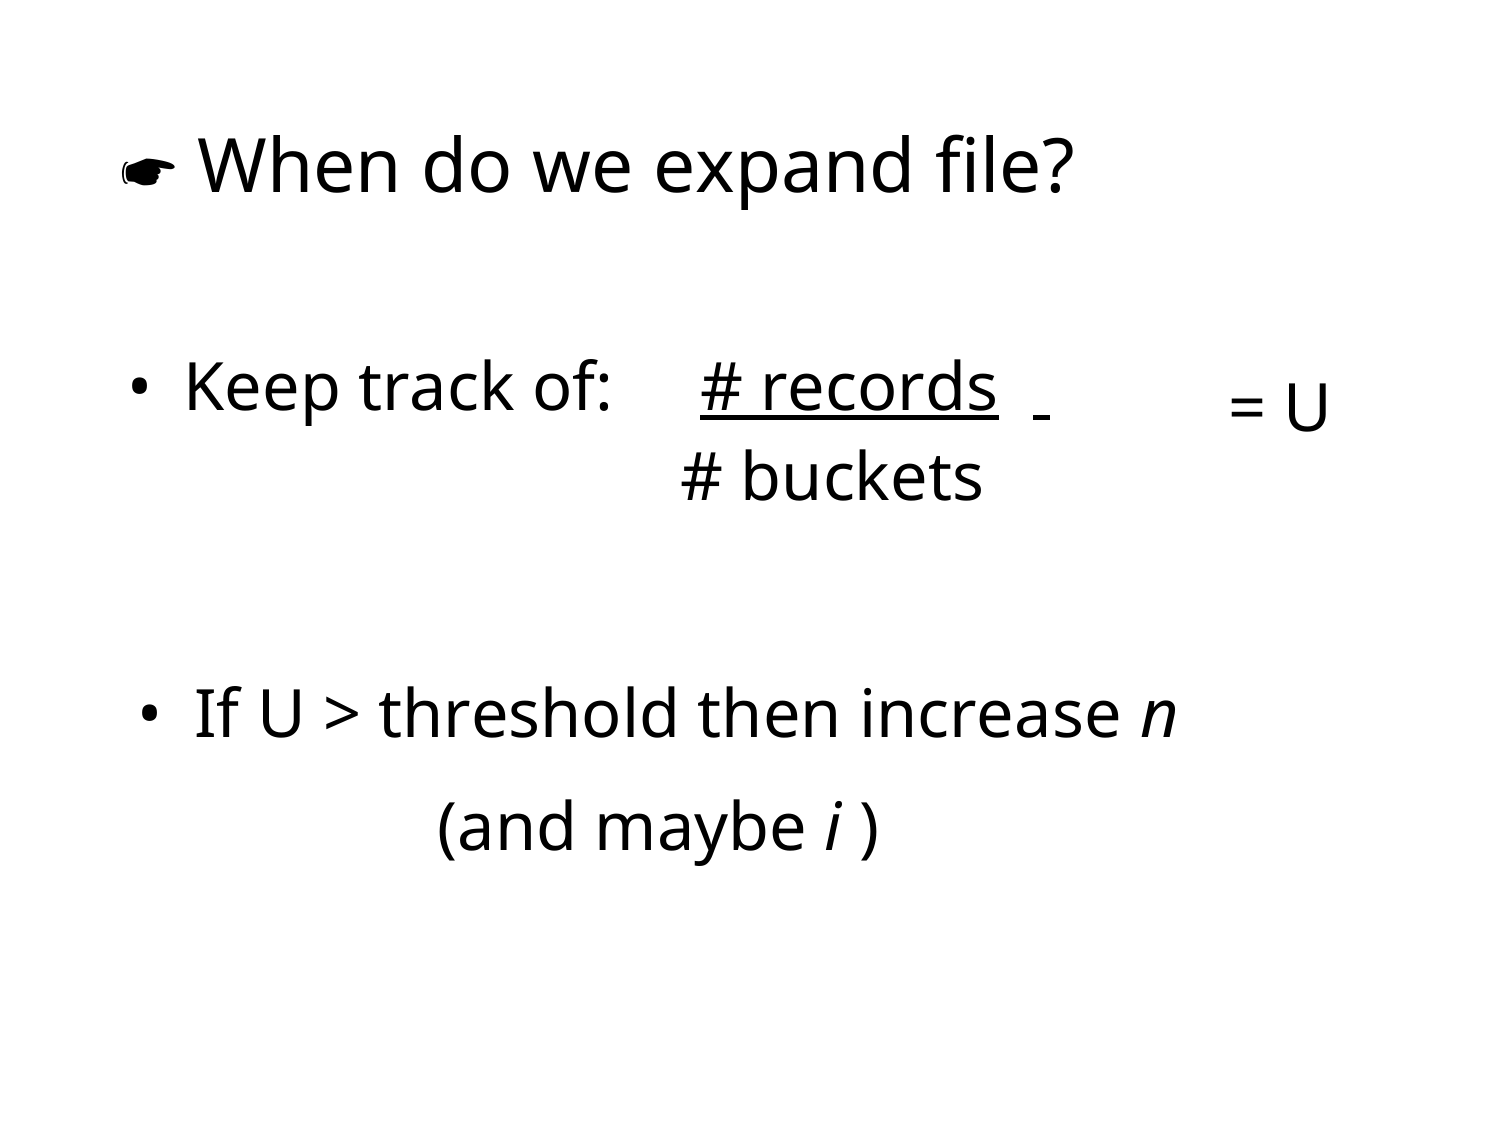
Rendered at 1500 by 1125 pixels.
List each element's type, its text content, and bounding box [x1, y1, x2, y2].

text_box = U [1208, 354, 1353, 450]
list Keep track of: # records # buckets [112, 324, 1184, 524]
title  When do we expand file? [105, 92, 1381, 209]
list If U > threshold then increase n (and maybe i ) [123, 651, 1399, 877]
